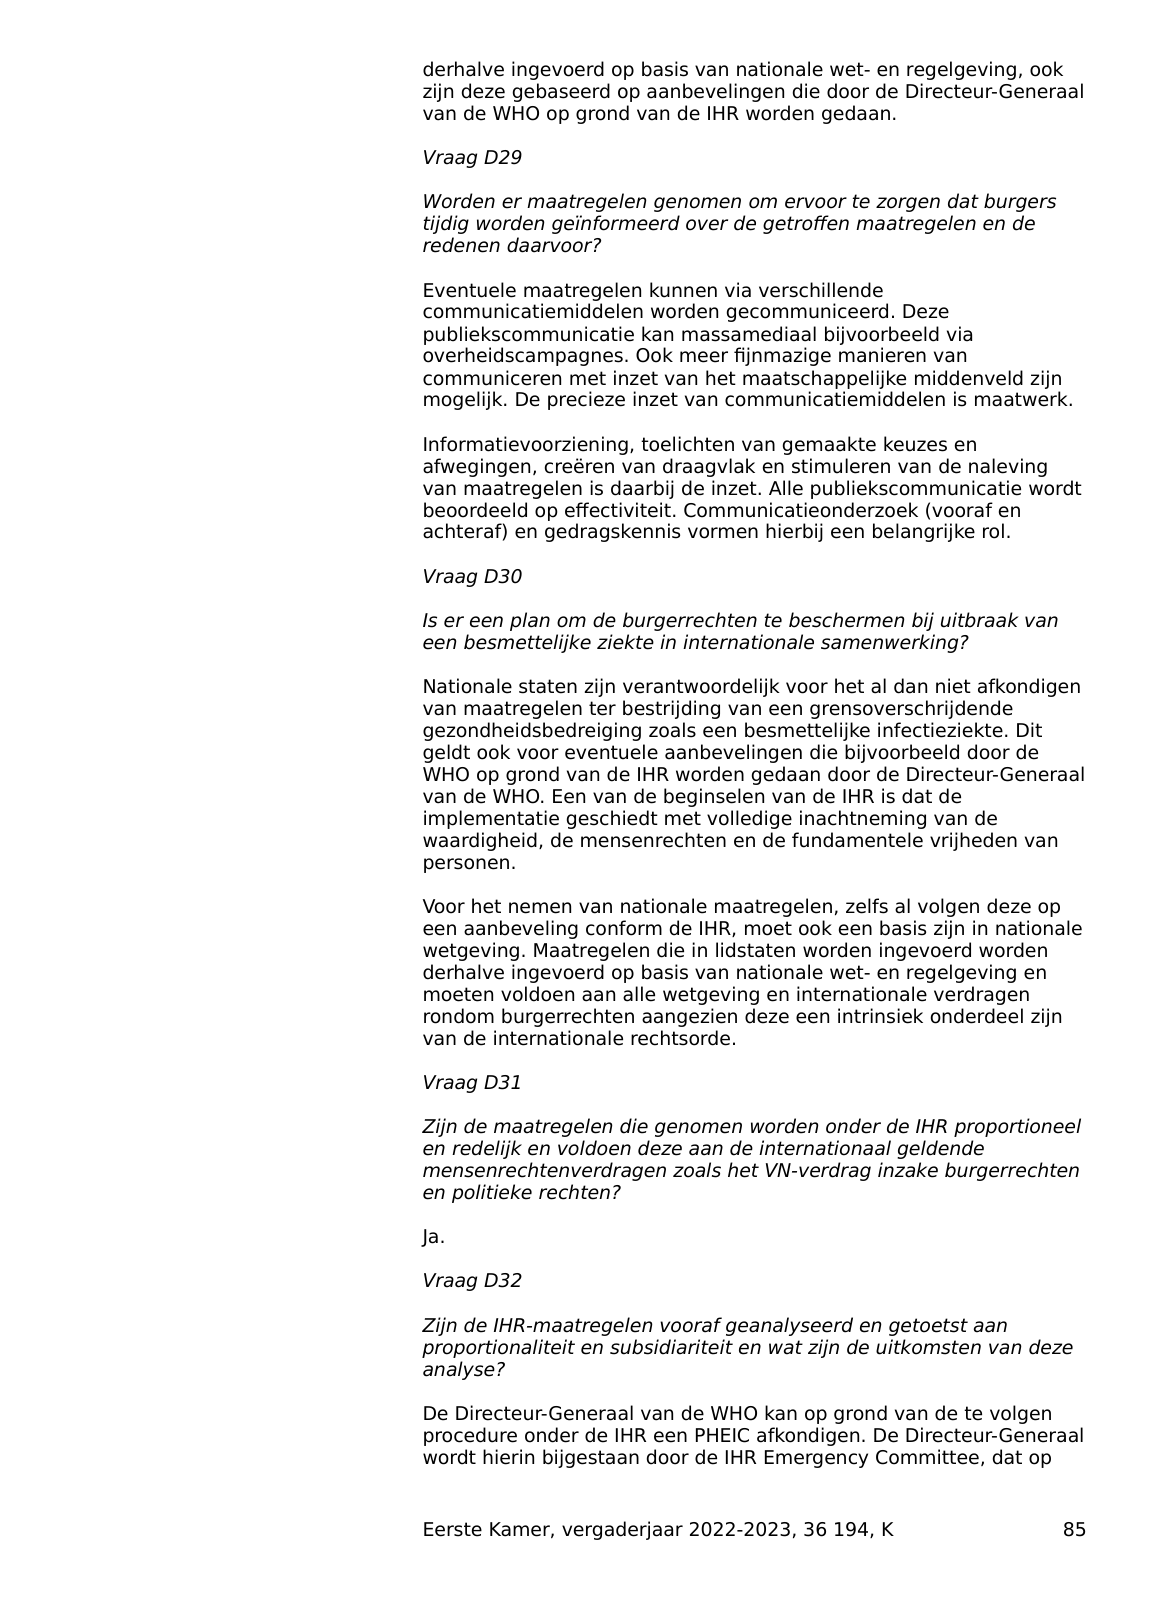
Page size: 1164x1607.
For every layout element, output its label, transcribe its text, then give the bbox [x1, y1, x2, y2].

subtitle Vraag D31 [422, 1072, 1087, 1094]
text De Directeur-Generaal van de WHO kan op grond van de te volgen procedure onder de IHR een PHEIC afkondigen. De Directeur-Generaal wordt hierin bijgestaan door de IHR Emergency Committee, dat op [422, 1403, 1087, 1469]
text Eventuele maatregelen kunnen via verschillende communicatiemiddelen worden gecommuniceerd. Deze publiekscommunicatie kan massamediaal bijvoorbeeld via overheidscampagnes. Ook meer fijnmazige manieren van communiceren met inzet van het maatschappelijke middenveld zijn mogelijk. De precieze inzet van communicatiemiddelen is maatwerk. [422, 279, 1087, 411]
text Informatievoorziening, toelichten van gemaakte keuzes en afwegingen, creëren van draagvlak en stimuleren van de naleving van maatregelen is daarbij de inzet. Alle publiekscommunicatie wordt beoordeeld op effectiviteit. Communicatieonderzoek (vooraf en achteraf) en gedragskennis vormen hierbij een belangrijke rol. [422, 433, 1087, 543]
subtitle Vraag D30 [422, 566, 1087, 588]
text Ja. [422, 1226, 1087, 1248]
text derhalve ingevoerd op basis van nationale wet- en regelgeving, ook zijn deze gebaseerd op aanbevelingen die door de Directeur-Generaal van de WHO op grond van de IHR worden gedaan. [422, 59, 1087, 125]
text Zijn de maatregelen die genomen worden onder de IHR proportioneel en redelijk en voldoen deze aan de internationaal geldende mensenrechtenverdragen zoals het VN-verdrag inzake burgerrechten en politieke rechten? [422, 1116, 1087, 1204]
text Voor het nemen van nationale maatregelen, zelfs al volgen deze op een aanbeveling conform de IHR, moet ook een basis zijn in nationale wetgeving. Maatregelen die in lidstaten worden ingevoerd worden derhalve ingevoerd op basis van nationale wet- en regelgeving en moeten voldoen aan alle wetgeving en internationale verdragen rondom burgerrechten aangezien deze een intrinsiek onderdeel zijn van de internationale rechtsorde. [422, 896, 1087, 1050]
text Worden er maatregelen genomen om ervoor te zorgen dat burgers tijdig worden geïnformeerd over de getroffen maatregelen en de redenen daarvoor? [422, 191, 1087, 257]
subtitle Vraag D29 [422, 147, 1087, 169]
text Zijn de IHR-maatregelen vooraf geanalyseerd en getoetst aan proportionaliteit en subsidiariteit en wat zijn de uitkomsten van deze analyse? [422, 1314, 1087, 1381]
text Nationale staten zijn verantwoordelijk voor het al dan niet afkondigen van maatregelen ter bestrijding van een grensoverschrijdende gezondheidsbedreiging zoals een besmettelijke infectieziekte. Dit geldt ook voor eventuele aanbevelingen die bijvoorbeeld door de WHO op grond van de IHR worden gedaan door de Directeur-Generaal van de WHO. Een van de beginselen van de IHR is dat de implementatie geschiedt met volledige inachtneming van de waardigheid, de mensenrechten en de fundamentele vrijheden van personen. [422, 676, 1087, 874]
text Is er een plan om de burgerrechten te beschermen bij uitbraak van een besmettelijke ziekte in internationale samenwerking? [422, 610, 1087, 654]
subtitle Vraag D32 [422, 1270, 1087, 1292]
